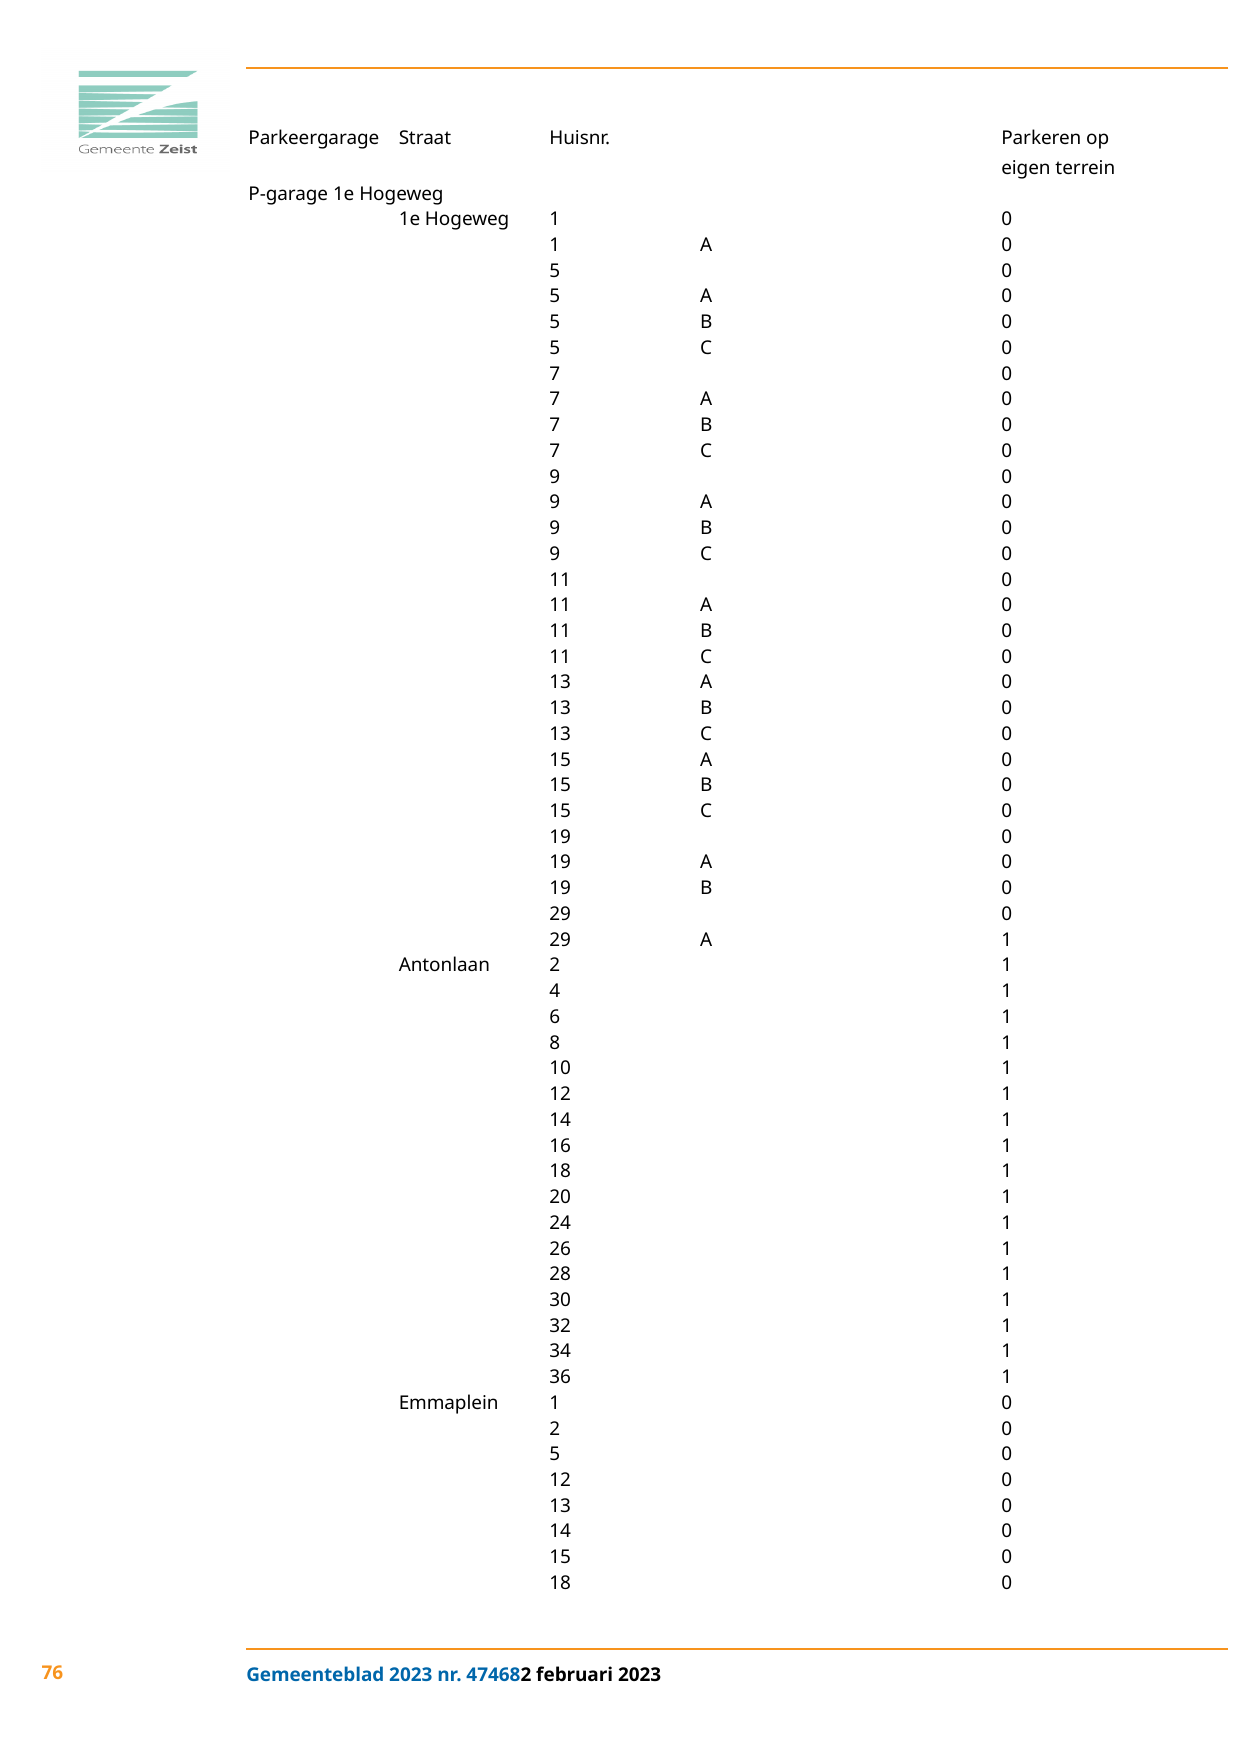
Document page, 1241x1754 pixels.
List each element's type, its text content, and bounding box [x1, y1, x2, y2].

table_cell [399, 1080, 549, 1106]
table_cell [700, 1492, 850, 1518]
table_cell 12 [549, 1466, 700, 1492]
table_cell 18 [549, 1158, 700, 1183]
table_cell [248, 1492, 398, 1518]
table_cell 14 [549, 1518, 700, 1543]
table_cell [248, 617, 398, 643]
table_cell [248, 797, 398, 823]
table_cell [850, 643, 1001, 669]
table_cell 11 [549, 566, 700, 591]
table_cell [850, 1132, 1001, 1157]
table_cell 9 [549, 489, 700, 514]
table_header Parkeergarage [248, 125, 398, 180]
table_cell [850, 1286, 1001, 1312]
table_cell 1e Hogeweg [399, 206, 549, 231]
table_cell [399, 566, 549, 591]
table_cell [399, 797, 549, 823]
table_cell [248, 900, 398, 926]
table_cell [399, 591, 549, 617]
table_cell [700, 1415, 850, 1441]
table_cell 5 [549, 334, 700, 360]
table_cell 1 [1001, 952, 1152, 977]
table_cell 0 [1001, 823, 1152, 849]
table_cell B [700, 772, 850, 797]
table_cell C [700, 437, 850, 463]
table_cell 11 [549, 617, 700, 643]
table_cell [248, 1389, 398, 1415]
table_cell A [700, 591, 850, 617]
table_cell [248, 1518, 398, 1543]
table_cell A [700, 231, 850, 257]
table_cell [248, 566, 398, 591]
table_cell [850, 823, 1001, 849]
table_cell A [700, 489, 850, 514]
table_cell [399, 746, 549, 772]
table_cell 1 [1001, 1209, 1152, 1235]
table_cell 0 [1001, 669, 1152, 694]
table_cell 0 [1001, 411, 1152, 437]
table_cell 0 [1001, 797, 1152, 823]
table_cell [399, 1158, 549, 1183]
table_cell [850, 411, 1001, 437]
table_cell [850, 1209, 1001, 1235]
table_cell [248, 1158, 398, 1183]
table_cell 1 [549, 206, 700, 231]
table_cell [399, 1003, 549, 1029]
table_cell 1 [1001, 1312, 1152, 1338]
table_cell 0 [1001, 617, 1152, 643]
table_cell [248, 1183, 398, 1209]
table_cell [399, 900, 549, 926]
table_cell [248, 1055, 398, 1080]
table_cell [700, 1132, 850, 1157]
table_cell [850, 952, 1001, 977]
table_cell 0 [1001, 591, 1152, 617]
table_cell [399, 1183, 549, 1209]
table_cell [850, 694, 1001, 720]
table_cell [399, 540, 549, 566]
table_cell 0 [1001, 1518, 1152, 1543]
table_cell [399, 772, 549, 797]
table_cell [850, 1080, 1001, 1106]
table_cell [399, 1569, 549, 1595]
table_cell A [700, 849, 850, 874]
table_cell [700, 566, 850, 591]
table_cell [248, 334, 398, 360]
table_cell 4 [549, 978, 700, 1003]
table_cell 2 [549, 1415, 700, 1441]
table_cell [399, 231, 549, 257]
table_cell 15 [549, 746, 700, 772]
table_cell 0 [1001, 283, 1152, 308]
table_cell [399, 1029, 549, 1054]
table_cell [700, 1544, 850, 1569]
table_cell [399, 643, 549, 669]
table_cell [248, 257, 398, 283]
table_cell [248, 309, 398, 334]
table_cell C [700, 540, 850, 566]
table_cell [700, 1466, 850, 1492]
table_cell [1001, 180, 1152, 206]
table_cell 13 [549, 720, 700, 746]
table_cell [700, 900, 850, 926]
table_cell [399, 1466, 549, 1492]
table_cell 0 [1001, 257, 1152, 283]
table_cell [248, 360, 398, 386]
table_cell 1 [1001, 1363, 1152, 1389]
table_cell [850, 180, 1001, 206]
table_cell [248, 1029, 398, 1054]
table_cell 28 [549, 1260, 700, 1286]
table_cell [850, 849, 1001, 874]
table_cell 1 [1001, 1003, 1152, 1029]
table_cell [850, 926, 1001, 952]
table_cell [399, 1132, 549, 1157]
table_cell [248, 669, 398, 694]
table_cell 1 [549, 1389, 700, 1415]
table_cell [399, 669, 549, 694]
table_cell [700, 1209, 850, 1235]
table_cell 0 [1001, 1389, 1152, 1415]
table_cell 0 [1001, 746, 1152, 772]
table_cell 0 [1001, 437, 1152, 463]
table_cell [248, 746, 398, 772]
table_cell [399, 1492, 549, 1518]
table_cell [248, 591, 398, 617]
table_cell 14 [549, 1106, 700, 1132]
table_cell 32 [549, 1312, 700, 1338]
table_cell 0 [1001, 1492, 1152, 1518]
table_cell 11 [549, 591, 700, 617]
table_cell [399, 1209, 549, 1235]
table_cell 15 [549, 772, 700, 797]
table_cell [850, 1183, 1001, 1209]
table_cell 1 [1001, 1235, 1152, 1260]
table_cell [399, 1338, 549, 1363]
table_cell [248, 386, 398, 411]
table_cell [248, 283, 398, 308]
table_cell [248, 978, 398, 1003]
table_cell [850, 1312, 1001, 1338]
table_cell [850, 1003, 1001, 1029]
table_cell [248, 1338, 398, 1363]
table_cell [248, 1286, 398, 1312]
table_cell 1 [1001, 1080, 1152, 1106]
table_cell 1 [1001, 1029, 1152, 1054]
table_cell [850, 360, 1001, 386]
table_cell 0 [1001, 720, 1152, 746]
table_cell [850, 1415, 1001, 1441]
table_cell 30 [549, 1286, 700, 1312]
table_cell Emmaplein [399, 1389, 549, 1415]
table_cell [850, 797, 1001, 823]
table_cell 0 [1001, 514, 1152, 540]
table_cell 24 [549, 1209, 700, 1235]
table_cell [399, 360, 549, 386]
table_cell [248, 1132, 398, 1157]
table_cell 0 [1001, 386, 1152, 411]
table_cell [399, 875, 549, 900]
table_cell [700, 952, 850, 977]
table_cell 0 [1001, 334, 1152, 360]
table_cell 0 [1001, 566, 1152, 591]
table_cell 19 [549, 823, 700, 849]
table_cell B [700, 514, 850, 540]
table_cell 20 [549, 1183, 700, 1209]
table_cell [850, 1235, 1001, 1260]
table_cell [399, 1544, 549, 1569]
table_cell [700, 1363, 850, 1389]
table_cell 13 [549, 1492, 700, 1518]
table_cell [850, 1544, 1001, 1569]
table_cell 0 [1001, 231, 1152, 257]
table_cell [399, 1055, 549, 1080]
table_cell [850, 1492, 1001, 1518]
table_cell [850, 540, 1001, 566]
table_cell [700, 360, 850, 386]
table_cell 0 [1001, 875, 1152, 900]
table_cell [248, 1441, 398, 1466]
table_cell [700, 1569, 850, 1595]
table_cell [399, 489, 549, 514]
table_cell [700, 1003, 850, 1029]
table_cell [399, 720, 549, 746]
table_cell [700, 823, 850, 849]
table_cell C [700, 720, 850, 746]
table_cell [700, 1106, 850, 1132]
table_cell [399, 257, 549, 283]
table_cell 36 [549, 1363, 700, 1389]
table_cell [399, 437, 549, 463]
table_cell 7 [549, 386, 700, 411]
table_cell 7 [549, 360, 700, 386]
table_cell [248, 1363, 398, 1389]
table_cell [700, 1441, 850, 1466]
table_cell [850, 1569, 1001, 1595]
table_cell [399, 283, 549, 308]
table_cell [248, 926, 398, 952]
table_header Huisnr. [549, 125, 1001, 180]
table_cell 12 [549, 1080, 700, 1106]
table_cell 0 [1001, 206, 1152, 231]
table_cell C [700, 643, 850, 669]
table_cell [850, 566, 1001, 591]
table_cell B [700, 694, 850, 720]
table_cell [399, 463, 549, 488]
table_cell 0 [1001, 1441, 1152, 1466]
table_cell A [700, 669, 850, 694]
table_cell A [700, 386, 850, 411]
table_cell 0 [1001, 463, 1152, 488]
table_cell [399, 411, 549, 437]
table_cell [700, 1158, 850, 1183]
table_cell Antonlaan [399, 952, 549, 977]
table_cell [399, 823, 549, 849]
table_cell [248, 1080, 398, 1106]
table_cell [700, 1080, 850, 1106]
table_cell [850, 669, 1001, 694]
table_cell C [700, 334, 850, 360]
table_cell P-garage 1e Hogeweg [248, 180, 549, 206]
table_cell 8 [549, 1029, 700, 1054]
table_cell [248, 849, 398, 874]
table_cell [248, 463, 398, 488]
table_cell 0 [1001, 309, 1152, 334]
table_cell 0 [1001, 540, 1152, 566]
table_cell [399, 309, 549, 334]
table_cell 5 [549, 1441, 700, 1466]
table_cell [850, 746, 1001, 772]
table_cell 13 [549, 694, 700, 720]
table_cell [850, 514, 1001, 540]
table_cell [850, 283, 1001, 308]
table_cell [248, 514, 398, 540]
table_cell 13 [549, 669, 700, 694]
table_cell [399, 1235, 549, 1260]
table_cell 2 [549, 952, 700, 977]
table_cell 0 [1001, 1544, 1152, 1569]
table_cell [700, 463, 850, 488]
table_cell [248, 952, 398, 977]
table_cell [850, 206, 1001, 231]
table_cell B [700, 875, 850, 900]
table_cell 0 [1001, 1415, 1152, 1441]
table_cell [248, 720, 398, 746]
table_cell A [700, 283, 850, 308]
table_cell [850, 309, 1001, 334]
table_cell [850, 1518, 1001, 1543]
table_cell [248, 772, 398, 797]
table_cell [248, 540, 398, 566]
table_cell [850, 1338, 1001, 1363]
table_cell [248, 694, 398, 720]
table_cell 19 [549, 849, 700, 874]
table_cell [248, 1312, 398, 1338]
table_cell [850, 1158, 1001, 1183]
table_cell 1 [1001, 1158, 1152, 1183]
table_cell 9 [549, 514, 700, 540]
table_cell [248, 1569, 398, 1595]
table_cell [399, 694, 549, 720]
table_cell [850, 720, 1001, 746]
table_cell 0 [1001, 360, 1152, 386]
table_cell [850, 772, 1001, 797]
table_cell [248, 823, 398, 849]
table_cell [248, 1260, 398, 1286]
table_cell B [700, 617, 850, 643]
table_cell [850, 617, 1001, 643]
table_cell [850, 437, 1001, 463]
table_cell [248, 1235, 398, 1260]
table_cell 0 [1001, 694, 1152, 720]
table_cell 0 [1001, 772, 1152, 797]
table_cell A [700, 746, 850, 772]
table_cell [399, 1518, 549, 1543]
table_cell 0 [1001, 1569, 1152, 1595]
table_cell C [700, 797, 850, 823]
table_cell [248, 875, 398, 900]
table_cell A [700, 926, 850, 952]
table_header Straat [399, 125, 549, 180]
table_cell 1 [549, 231, 700, 257]
table_cell [248, 231, 398, 257]
table_cell [399, 849, 549, 874]
table_cell [850, 1466, 1001, 1492]
table_cell [850, 257, 1001, 283]
table_cell [700, 1389, 850, 1415]
table_cell [700, 1338, 850, 1363]
table_cell 5 [549, 283, 700, 308]
table_cell 9 [549, 463, 700, 488]
table_cell 1 [1001, 1055, 1152, 1080]
table_cell [399, 334, 549, 360]
table_cell [850, 1441, 1001, 1466]
table_cell [850, 1363, 1001, 1389]
table_cell [248, 437, 398, 463]
table_cell 1 [1001, 1132, 1152, 1157]
table_cell B [700, 309, 850, 334]
table_cell 9 [549, 540, 700, 566]
table_cell [850, 386, 1001, 411]
table_cell B [700, 411, 850, 437]
table_cell 5 [549, 257, 700, 283]
table_cell [399, 1106, 549, 1132]
table_cell [248, 1003, 398, 1029]
table_cell [399, 926, 549, 952]
table_cell [248, 1209, 398, 1235]
table_cell [399, 1312, 549, 1338]
table_cell [850, 978, 1001, 1003]
table_cell 11 [549, 643, 700, 669]
table_cell 26 [549, 1235, 700, 1260]
table_cell [700, 1286, 850, 1312]
table_cell [700, 206, 850, 231]
table_cell 1 [1001, 1183, 1152, 1209]
picture [41, 47, 231, 172]
table_cell [399, 1441, 549, 1466]
table_cell [850, 1389, 1001, 1415]
table_cell [248, 643, 398, 669]
table_cell 15 [549, 1544, 700, 1569]
table_cell [399, 514, 549, 540]
table_cell [248, 1544, 398, 1569]
table_cell [399, 1260, 549, 1286]
table_cell [850, 334, 1001, 360]
table_cell 1 [1001, 978, 1152, 1003]
table_cell [700, 978, 850, 1003]
table_cell 19 [549, 875, 700, 900]
table_cell [549, 180, 850, 206]
table_cell 29 [549, 900, 700, 926]
table_cell 29 [549, 926, 700, 952]
table_cell [850, 875, 1001, 900]
table_cell 1 [1001, 926, 1152, 952]
table_cell [850, 1106, 1001, 1132]
table_cell 10 [549, 1055, 700, 1080]
table_cell [248, 1466, 398, 1492]
table_cell 1 [1001, 1338, 1152, 1363]
table_cell 1 [1001, 1286, 1152, 1312]
table_cell [248, 1415, 398, 1441]
table_cell [700, 1055, 850, 1080]
table_cell [399, 1415, 549, 1441]
table_cell [700, 1518, 850, 1543]
table_cell 7 [549, 437, 700, 463]
table_cell 1 [1001, 1106, 1152, 1132]
table_cell [850, 489, 1001, 514]
table_cell [700, 257, 850, 283]
table_cell [399, 617, 549, 643]
table_cell [399, 1286, 549, 1312]
table_cell 6 [549, 1003, 700, 1029]
table_cell 0 [1001, 849, 1152, 874]
table_cell [700, 1312, 850, 1338]
table_cell [248, 489, 398, 514]
table_cell [700, 1029, 850, 1054]
table_cell 5 [549, 309, 700, 334]
table_cell 7 [549, 411, 700, 437]
table_cell [850, 1055, 1001, 1080]
table_cell [700, 1235, 850, 1260]
table_cell [850, 900, 1001, 926]
table_cell 0 [1001, 1466, 1152, 1492]
table_header Parkeren op eigen terrein [1001, 125, 1152, 180]
table_cell 18 [549, 1569, 700, 1595]
table_cell [700, 1260, 850, 1286]
table_cell [850, 591, 1001, 617]
table_cell [248, 411, 398, 437]
table_cell 0 [1001, 489, 1152, 514]
table_cell [399, 386, 549, 411]
table_cell [850, 231, 1001, 257]
table_cell 1 [1001, 1260, 1152, 1286]
table_cell [399, 978, 549, 1003]
table_cell [399, 1363, 549, 1389]
table_cell [248, 206, 398, 231]
table_cell 0 [1001, 900, 1152, 926]
table_cell [850, 1029, 1001, 1054]
table_cell 0 [1001, 643, 1152, 669]
table_cell 16 [549, 1132, 700, 1157]
table_cell [850, 1260, 1001, 1286]
table_cell 15 [549, 797, 700, 823]
table_cell 34 [549, 1338, 700, 1363]
table_cell [248, 1106, 398, 1132]
table_cell [850, 463, 1001, 488]
table_cell [700, 1183, 850, 1209]
